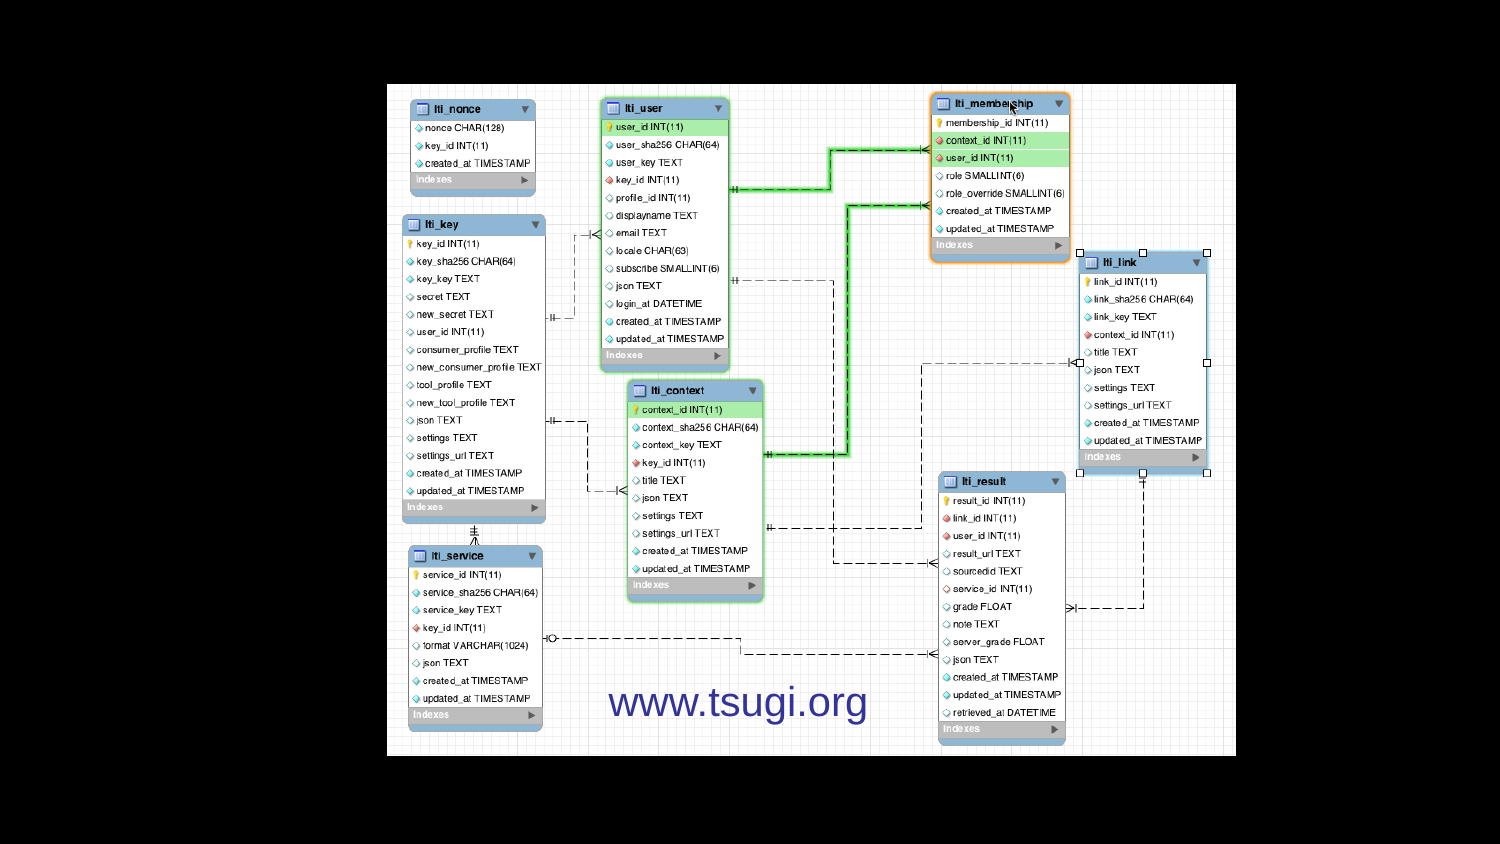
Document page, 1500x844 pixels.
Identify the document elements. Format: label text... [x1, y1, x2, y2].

text_box www.tsugi.org [600, 671, 896, 731]
picture [387, 84, 1236, 756]
